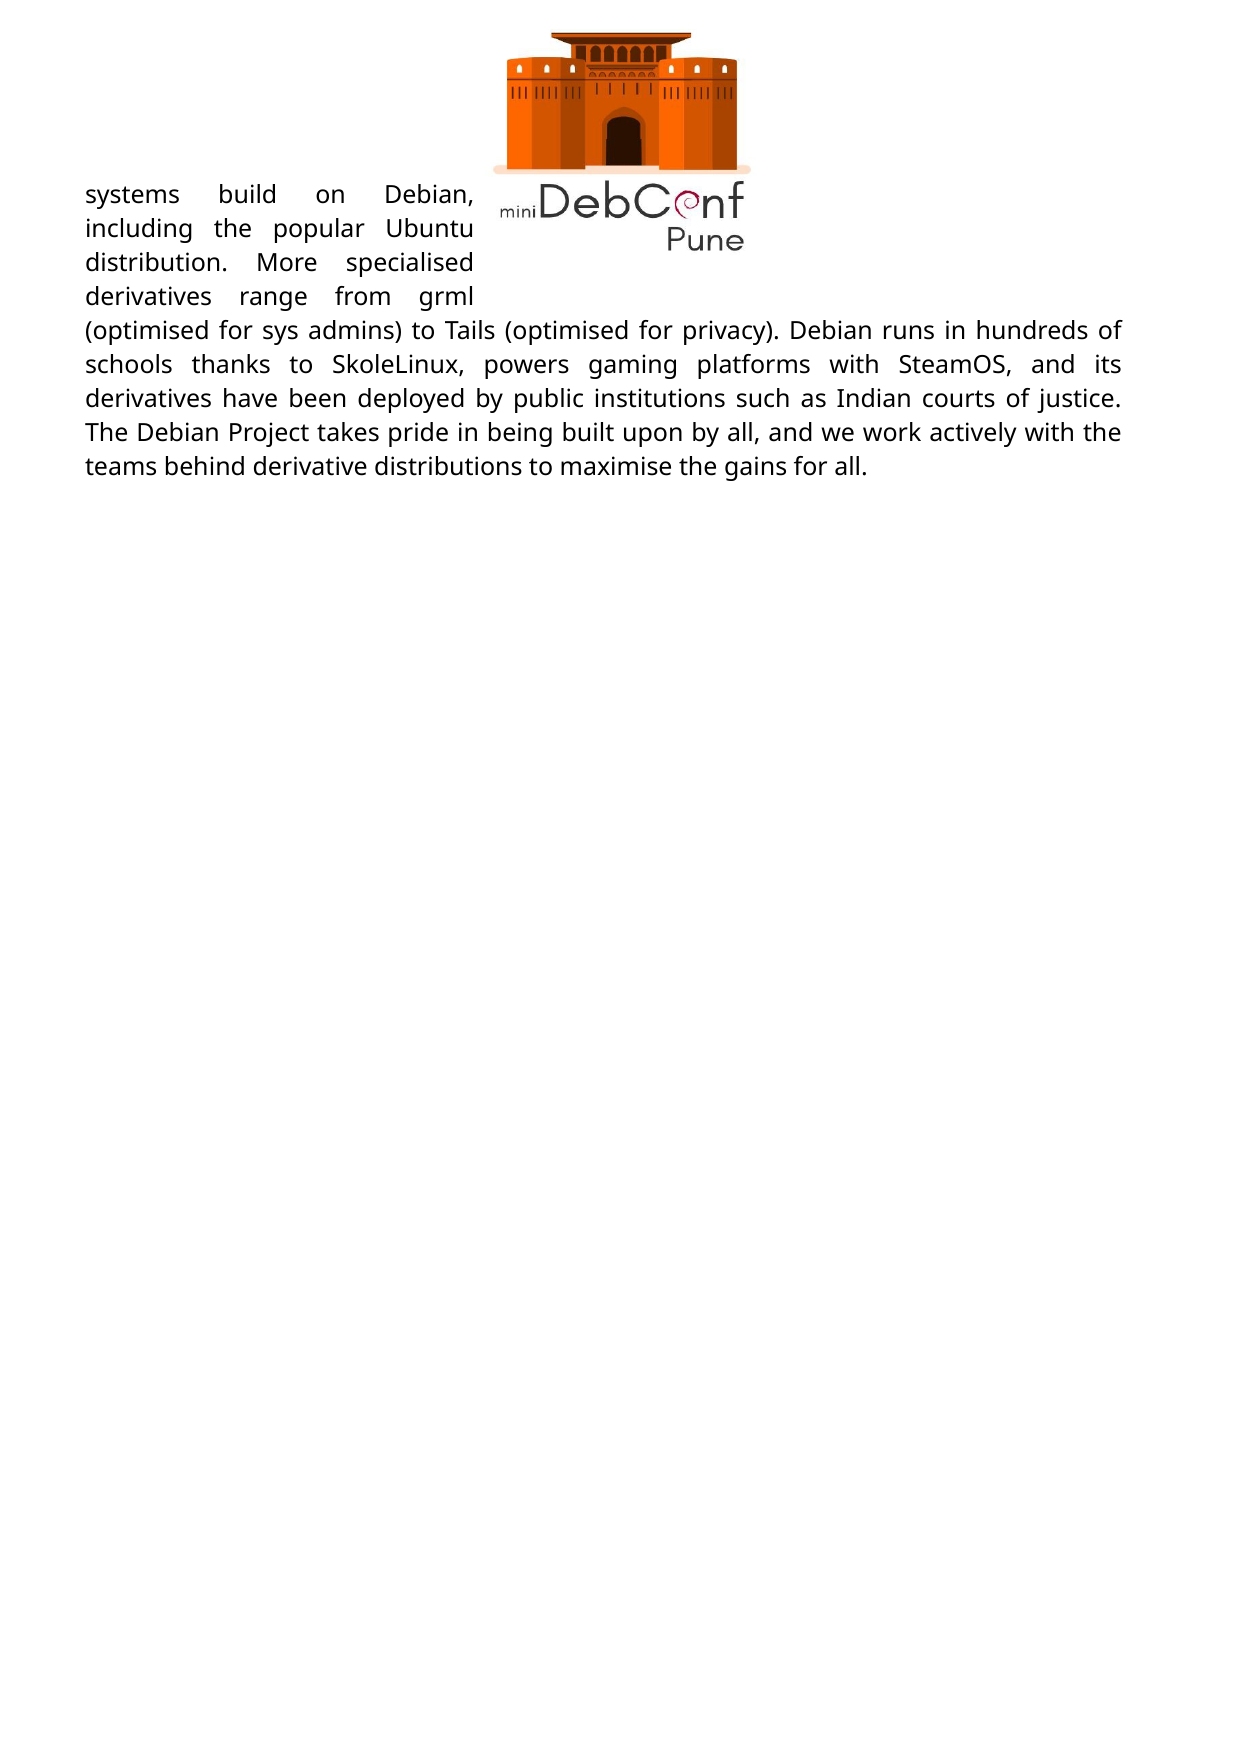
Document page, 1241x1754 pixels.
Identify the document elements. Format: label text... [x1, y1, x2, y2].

text systems build on Debian, including the popular Ubuntu distribution. More specialised derivatives range from grml (optimised for sys admins) to Tails (optimised for privacy). Debian runs in hundreds of schools thanks to SkoleLinux, powers gaming platforms with SteamOS, and its derivatives have been deployed by public institutions such as Indian courts of justice. The Debian Project takes pride in being built upon by all, and we work actively with the teams behind derivative distributions to maximise the gains for all. [85, 176, 1123, 483]
picture [474, 0, 798, 298]
